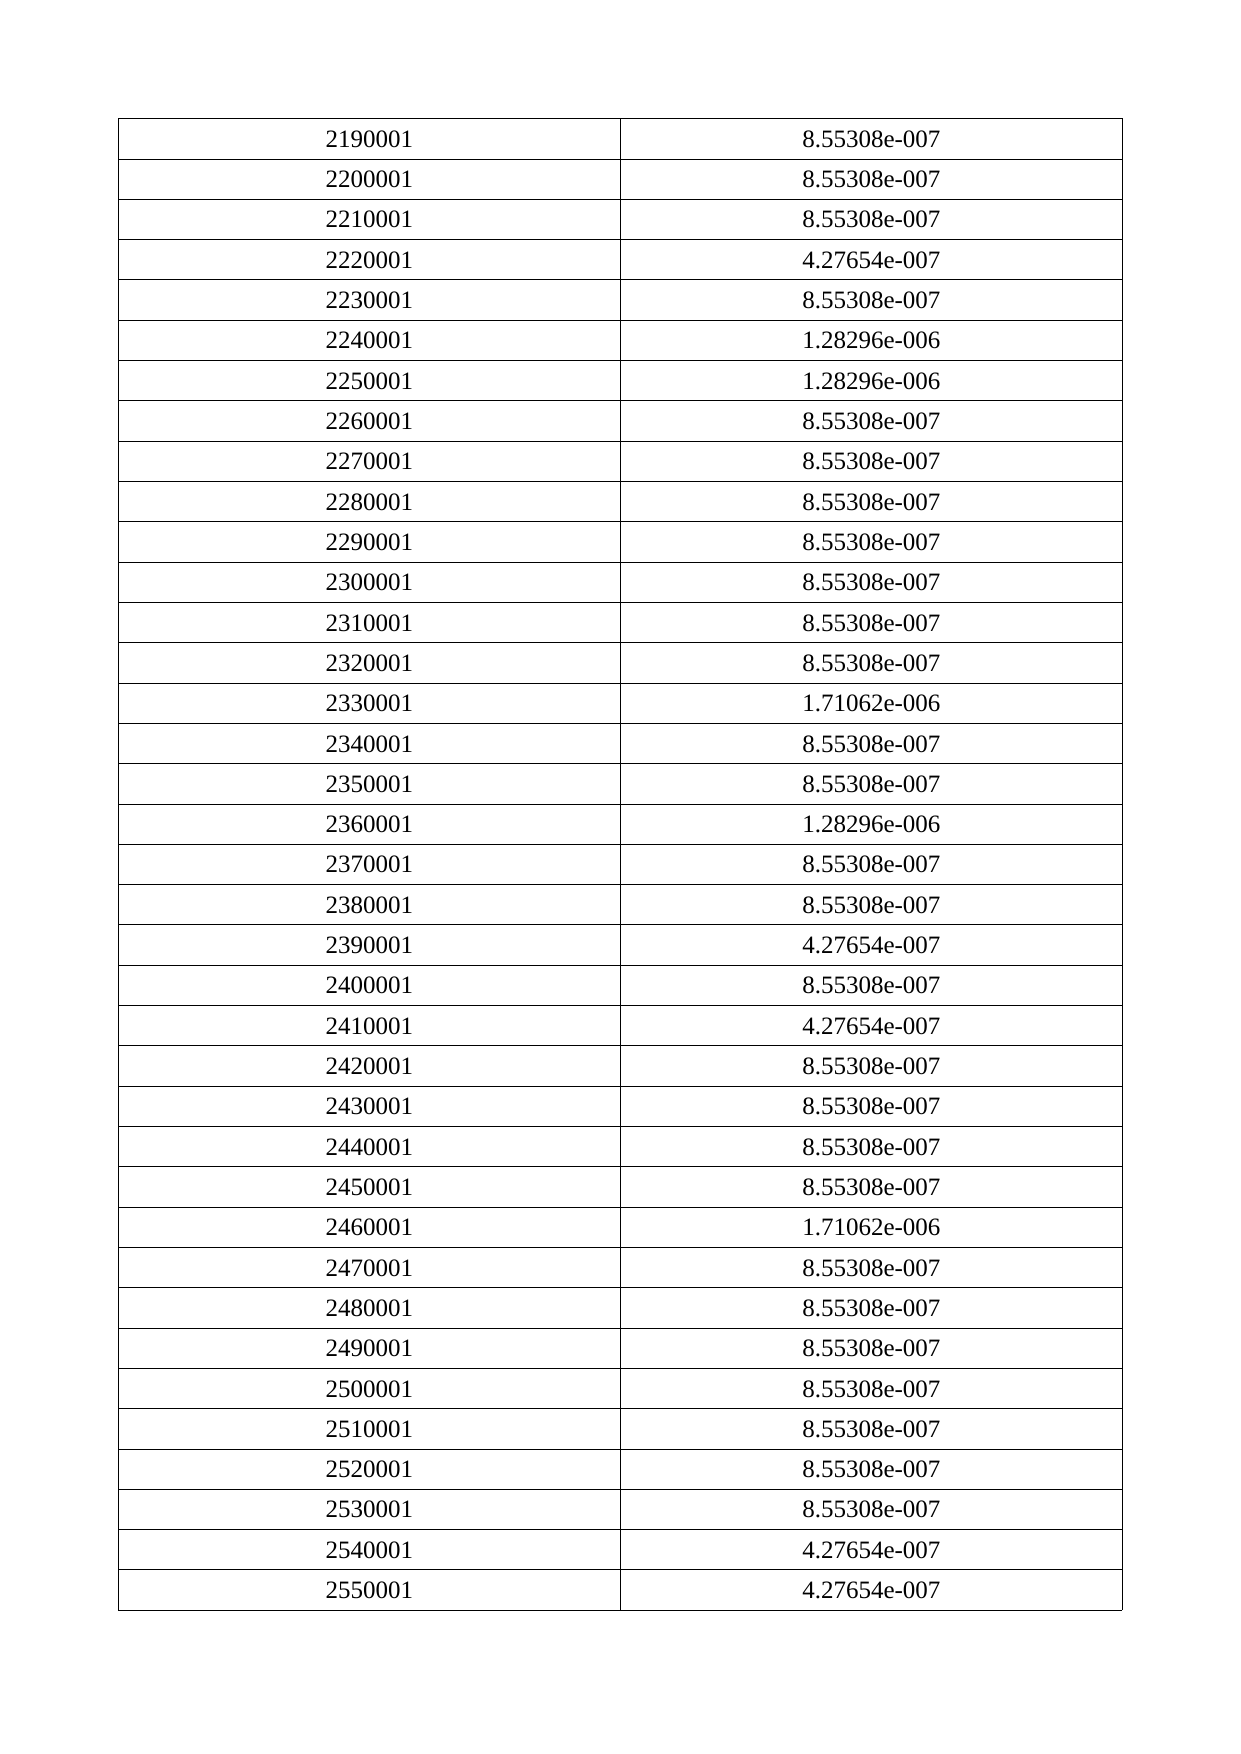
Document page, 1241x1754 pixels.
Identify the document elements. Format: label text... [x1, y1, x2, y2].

table_cell 2260001 [119, 401, 620, 441]
table_cell 8.55308e-007 [621, 200, 1122, 239]
table_cell 2310001 [119, 603, 620, 642]
table_cell 2400001 [119, 966, 620, 1005]
table_cell 8.55308e-007 [621, 119, 1122, 158]
table_cell 2340001 [119, 724, 620, 763]
table_cell 8.55308e-007 [621, 522, 1122, 562]
table_cell 4.27654e-007 [621, 1006, 1122, 1045]
table_cell 2450001 [119, 1167, 620, 1207]
table_cell 8.55308e-007 [621, 845, 1122, 884]
table_cell 2270001 [119, 442, 620, 481]
table_cell 8.55308e-007 [621, 1248, 1122, 1287]
table_cell 2280001 [119, 482, 620, 521]
table_cell 1.71062e-006 [621, 684, 1122, 723]
table_cell 8.55308e-007 [621, 1409, 1122, 1448]
table_cell 4.27654e-007 [621, 1530, 1122, 1569]
table_cell 8.55308e-007 [621, 1490, 1122, 1529]
table_cell 2360001 [119, 805, 620, 844]
table_cell 4.27654e-007 [621, 240, 1122, 279]
table_cell 8.55308e-007 [621, 1127, 1122, 1166]
table_cell 2420001 [119, 1046, 620, 1086]
table_cell 8.55308e-007 [621, 1087, 1122, 1126]
table_cell 2210001 [119, 200, 620, 239]
table_cell 2470001 [119, 1248, 620, 1287]
table_cell 2460001 [119, 1208, 620, 1247]
table_cell 8.55308e-007 [621, 1450, 1122, 1489]
table_cell 8.55308e-007 [621, 643, 1122, 682]
table_cell 2250001 [119, 361, 620, 400]
table_cell 2220001 [119, 240, 620, 279]
table_cell 2410001 [119, 1006, 620, 1045]
table_cell 8.55308e-007 [621, 482, 1122, 521]
table_cell 1.28296e-006 [621, 321, 1122, 360]
table_cell 2300001 [119, 563, 620, 602]
table_cell 2430001 [119, 1087, 620, 1126]
table_cell 1.28296e-006 [621, 805, 1122, 844]
table_cell 2550001 [119, 1570, 620, 1610]
table_cell 2510001 [119, 1409, 620, 1448]
table_cell 2320001 [119, 643, 620, 682]
table_cell 2370001 [119, 845, 620, 884]
table_cell 2520001 [119, 1450, 620, 1489]
table_cell 8.55308e-007 [621, 1329, 1122, 1368]
table_cell 8.55308e-007 [621, 764, 1122, 803]
table_cell 4.27654e-007 [621, 1570, 1122, 1610]
table_cell 8.55308e-007 [621, 724, 1122, 763]
table_cell 2200001 [119, 160, 620, 199]
table_cell 8.55308e-007 [621, 280, 1122, 320]
table_cell 8.55308e-007 [621, 563, 1122, 602]
table_cell 2530001 [119, 1490, 620, 1529]
table_cell 2330001 [119, 684, 620, 723]
table_cell 8.55308e-007 [621, 401, 1122, 441]
table_cell 8.55308e-007 [621, 1167, 1122, 1207]
table_cell 8.55308e-007 [621, 1288, 1122, 1327]
table_cell 2480001 [119, 1288, 620, 1327]
table_cell 2440001 [119, 1127, 620, 1166]
table_cell 2500001 [119, 1369, 620, 1408]
table_cell 8.55308e-007 [621, 1369, 1122, 1408]
table_cell 2390001 [119, 925, 620, 965]
table_cell 1.28296e-006 [621, 361, 1122, 400]
table_cell 8.55308e-007 [621, 603, 1122, 642]
table_cell 8.55308e-007 [621, 885, 1122, 924]
table_cell 4.27654e-007 [621, 925, 1122, 965]
table_cell 2190001 [119, 119, 620, 158]
table_cell 2490001 [119, 1329, 620, 1368]
table_cell 2350001 [119, 764, 620, 803]
table_cell 2380001 [119, 885, 620, 924]
table_cell 8.55308e-007 [621, 1046, 1122, 1086]
table_cell 2540001 [119, 1530, 620, 1569]
table_cell 8.55308e-007 [621, 442, 1122, 481]
table_cell 8.55308e-007 [621, 160, 1122, 199]
table_cell 1.71062e-006 [621, 1208, 1122, 1247]
table_cell 8.55308e-007 [621, 966, 1122, 1005]
table_cell 2230001 [119, 280, 620, 320]
table_cell 2290001 [119, 522, 620, 562]
table_cell 2240001 [119, 321, 620, 360]
